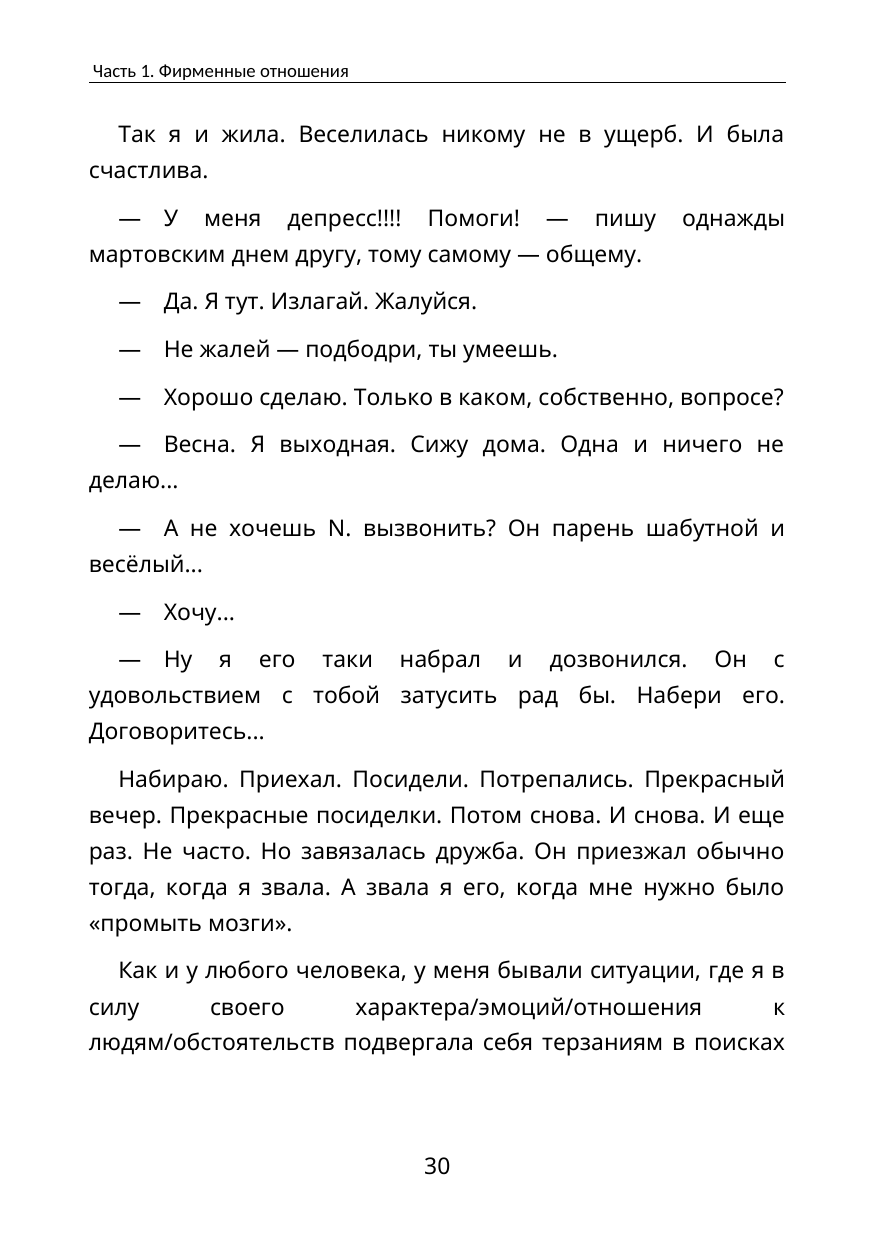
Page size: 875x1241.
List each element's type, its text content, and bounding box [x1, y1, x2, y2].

text Набираю. Приехал. Посидели. Потрепались. Прекрасный вечер. Прекрасные посиделки. Потом снова. И снова. И еще раз. Не часто. Но завязалась дружба. Он приезжал обычно тогда, когда я звала. А звала я его, когда мне нужно было «промыть мозги». [88, 763, 786, 938]
list Хорошо сделаю. Только в каком, собственно, воп­росе? [88, 381, 786, 412]
list Да. Я тут. Излагай. Жалуйся. [88, 285, 786, 317]
text Как и у любого человека, у меня бывали ситуации, где я в силу своего характера/эмоций/отношения к людям/обстоятельств подвергала себя терзаниям в поисках [88, 954, 786, 1058]
list У меня депресс!!!! Помоги! — пишу однажды мартовским днем другу, тому самому — общему. [88, 202, 786, 269]
list Ну я его таки набрал и дозвонился. Он с удовольствием с тобой затусить рад бы. Набери его. Договоритесь... [88, 643, 786, 747]
list А не хочешь N. вызвонить? Он парень шабутной и весёлый... [88, 512, 786, 579]
list Не жалей — подбодри, ты умеешь. [88, 333, 786, 364]
list Хочу... [88, 596, 786, 627]
list Весна. Я выходная. Сижу дома. Одна и ничего не делаю... [88, 428, 786, 496]
text Так я и жила. Веселилась никому не в ущерб. И была счастлива. [88, 118, 786, 185]
